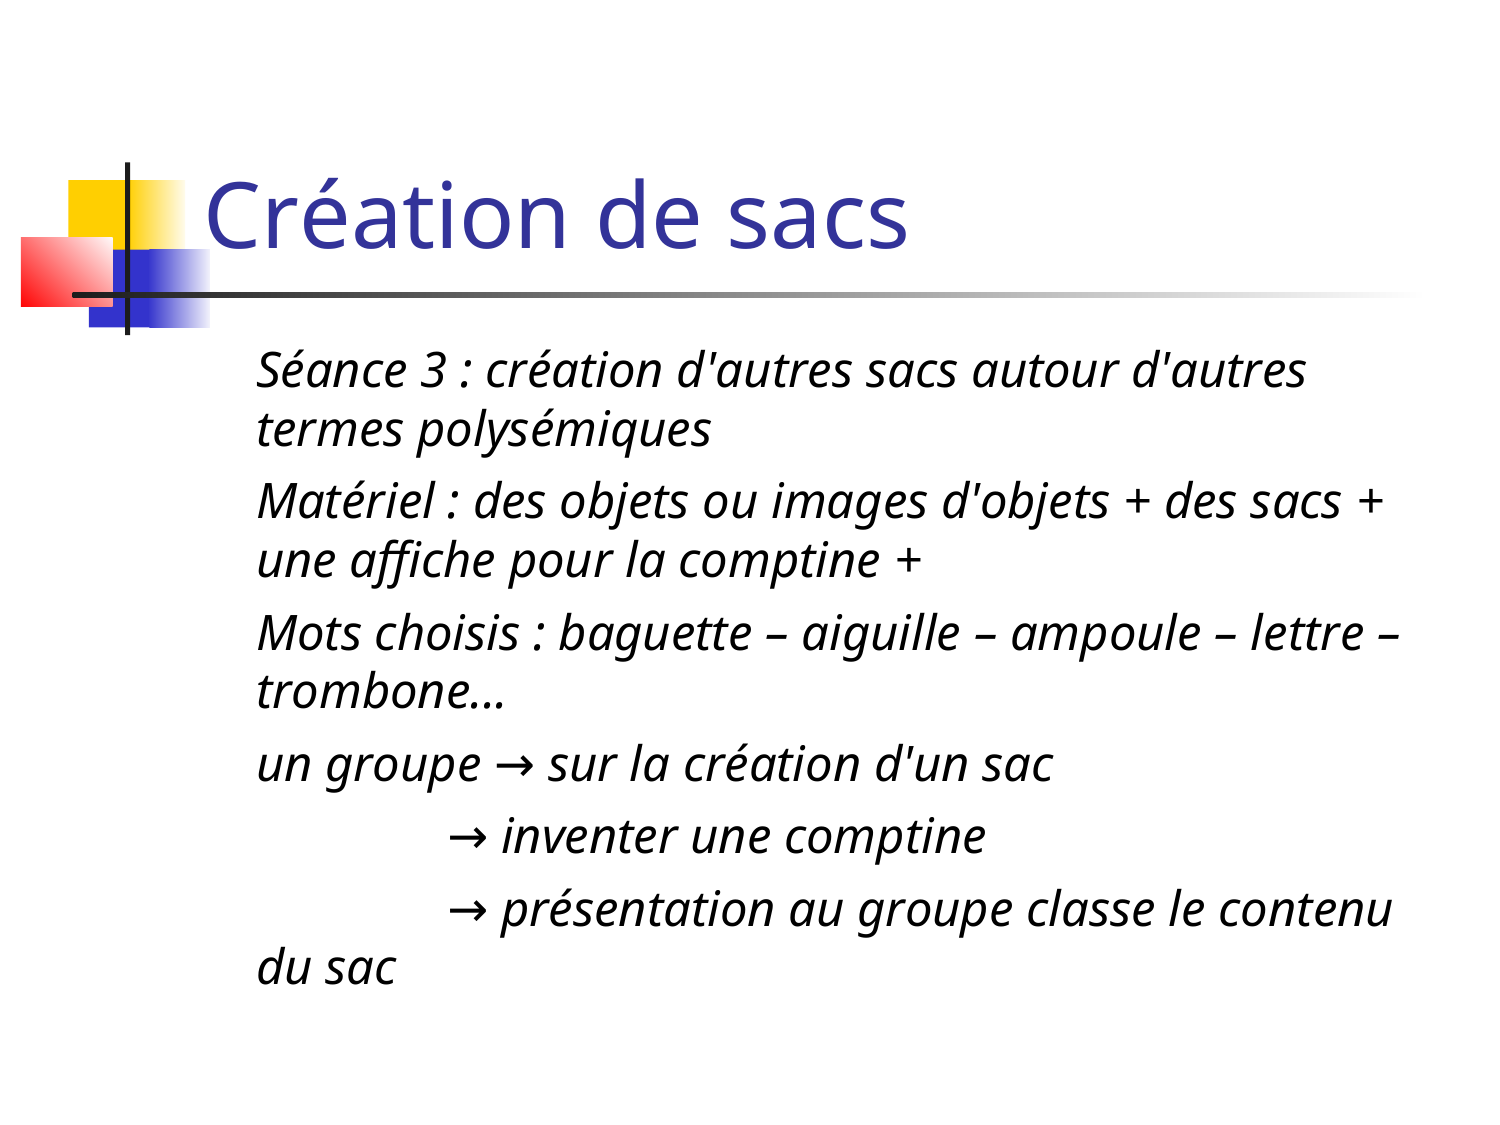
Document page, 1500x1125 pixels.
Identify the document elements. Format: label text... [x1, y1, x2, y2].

list Séance 3 : création d'autres sacs autour d'autres termes polysémiques Matériel : des objets ou images d'objets + des sacs + une affiche pour la comptine + Mots choisis : baguette – aiguille – ampoule – lettre – trombone... un groupe → sur la création d'un sac → inventer une comptine → présentation au groupe classe le contenu du sac [193, 330, 1469, 1006]
title Création de sacs [188, 35, 1467, 275]
